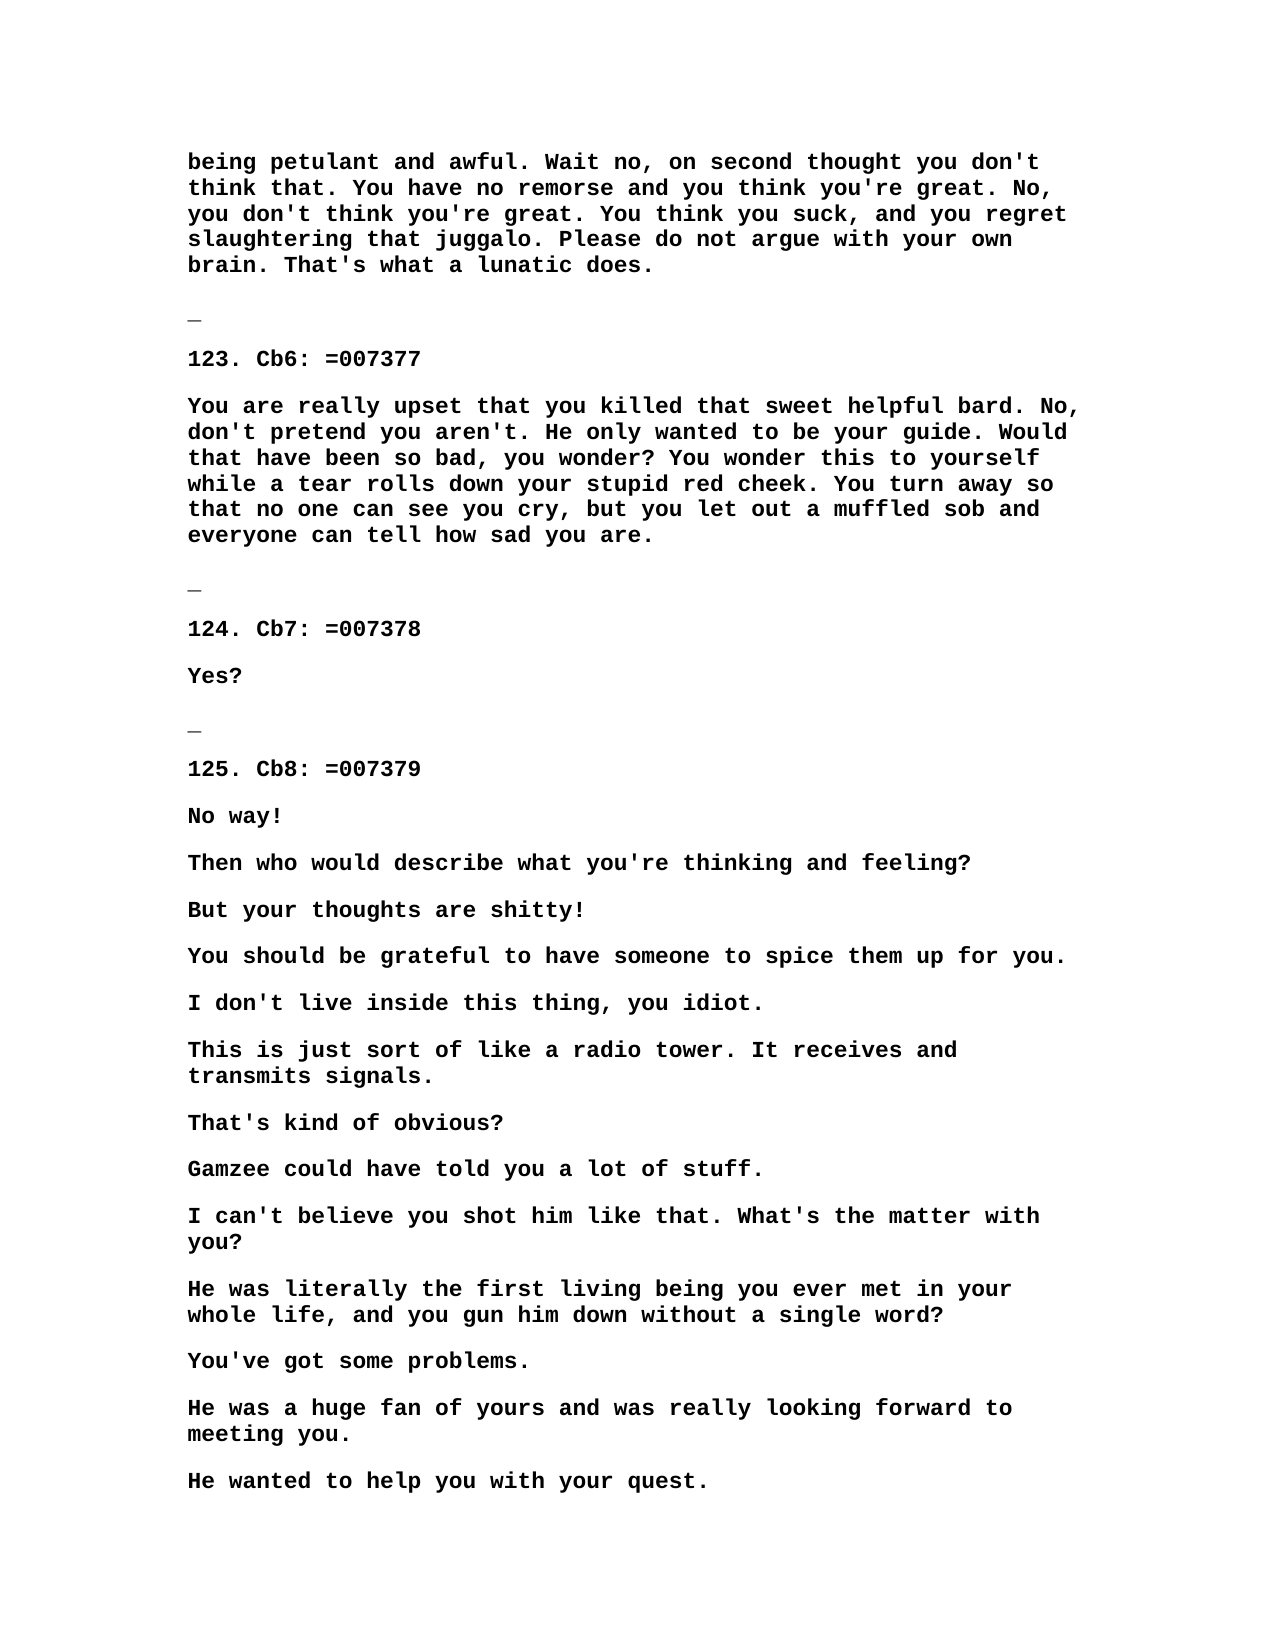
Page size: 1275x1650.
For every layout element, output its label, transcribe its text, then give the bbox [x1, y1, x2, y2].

text That's kind of obvious? [187, 1111, 1087, 1137]
text Gamzee could have told you a lot of stuff. [187, 1158, 1087, 1184]
text being petulant and awful. Wait no, on second thought you don't think that. You have no remorse and you think you're great. No, you don't think you're great. You think you suck, and you regret slaughtering that juggalo. Please do not argue with your own brain. That's what a lunatic does. [187, 150, 1087, 280]
text No way! [187, 804, 1087, 830]
text But your thoughts are shitty! [187, 898, 1087, 924]
text _ [187, 711, 1087, 737]
text This is just sort of like a radio tower. It receives and transmits signals. [187, 1038, 1087, 1090]
text I don't live inside this thing, you idiot. [187, 991, 1087, 1017]
text 124. Cb7: =007378 [187, 617, 1087, 643]
text You should be grateful to have someone to spice them up for you. [187, 945, 1087, 971]
text _ [187, 301, 1087, 326]
text He was literally the first living being you ever met in your whole life, and you gun him down without a single word? [187, 1277, 1087, 1329]
text He was a huge fan of yours and was really looking forward to meeting you. [187, 1397, 1087, 1448]
text I can't believe you shot him like that. What's the matter with you? [187, 1204, 1087, 1256]
text You are really upset that you killed that sweet helpful bard. No, don't pretend you aren't. He only wanted to be your guide. Would that have been so bad, you wonder? You wonder this to yourself while a tear rolls down your stupid red cheek. You turn away so that no one can see you cry, but you let out a muffled sob and everyone can tell how sad you are. [187, 394, 1087, 550]
text Yes? [187, 664, 1087, 690]
text 123. Cb6: =007377 [187, 347, 1087, 373]
text _ [187, 571, 1087, 596]
text 125. Cb8: =007379 [187, 758, 1087, 783]
text He wanted to help you with your quest. [187, 1469, 1087, 1495]
text You've got some problems. [187, 1350, 1087, 1376]
text Then who would describe what you're thinking and feeling? [187, 851, 1087, 877]
